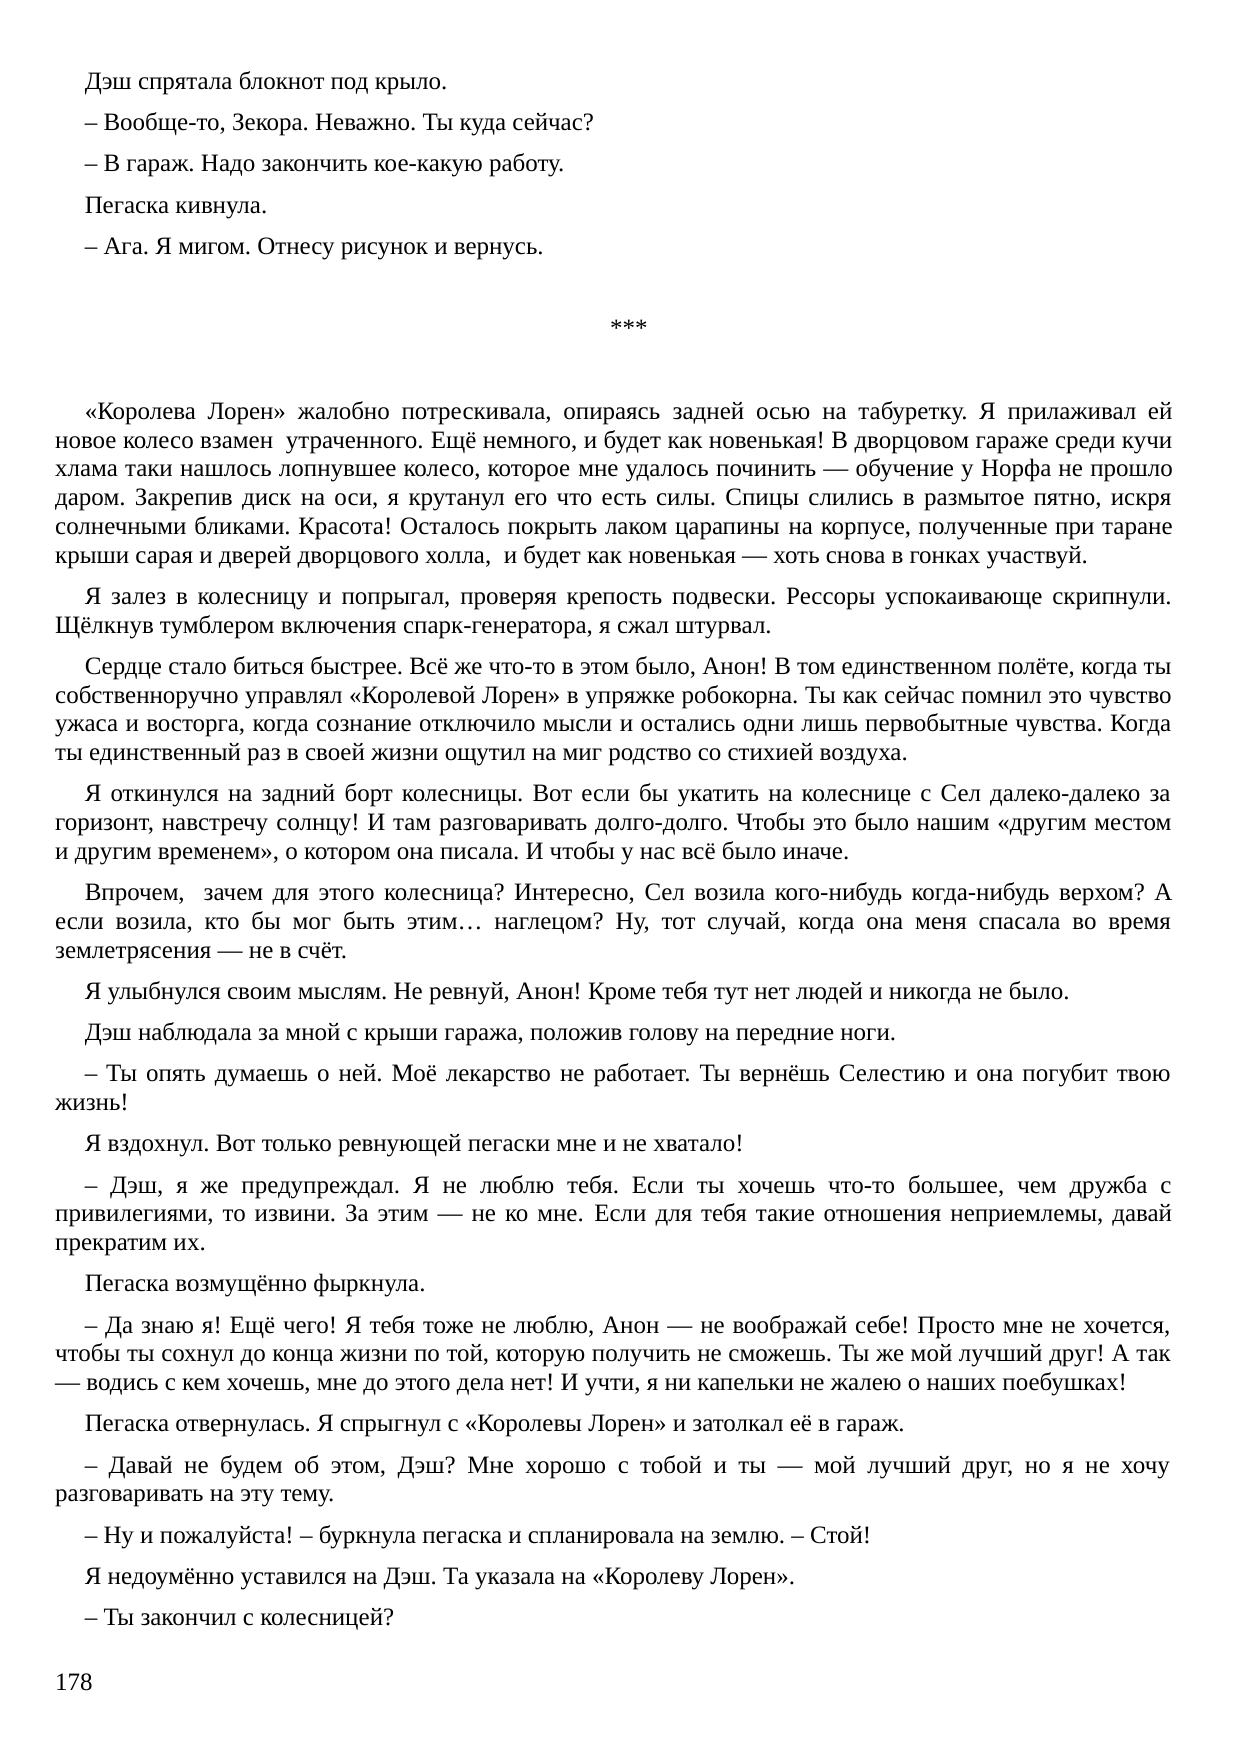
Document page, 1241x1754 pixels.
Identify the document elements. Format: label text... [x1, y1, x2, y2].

text Сердце стало биться быстрее. Всё же что-то в этом было, Анон! В том единственном полёте, когда ты собственноручно управлял «Королевой Лорен» в упряжке робокорна. Ты как сейчас помнил это чувство ужаса и восторга, когда сознание отключило мысли и остались одни лишь первобытные чувства. Когда ты единственный раз в своей жизни ощутил на миг родство со стихией воздуха. [55, 651, 1173, 766]
text – Ты закончил с колесницей? [55, 1602, 1173, 1631]
text – Ты опять думаешь о ней. Моё лекарство не работает. Ты вернёшь Селестию и она погубит твою жизнь! [55, 1058, 1173, 1116]
text Я залез в колесницу и попрыгал, проверяя крепость подвески. Рессоры успокаивающе скрипнули. Щёлкнув тумблером включения спарк-генератора, я сжал штурвал. [55, 581, 1173, 638]
text – Да знаю я! Ещё чего! Я тебя тоже не люблю, Анон — не воображай себе! Просто мне не хочется, чтобы ты сохнул до конца жизни по той, которую получить не сможешь. Ты же мой лучший друг! А так — водись с кем хочешь, мне до этого дела нет! И учти, я ни капельки не жалею о наших поебушках! [55, 1310, 1173, 1396]
text «Королева Лорен» жалобно потрескивала, опираясь задней осью на табуретку. Я прилаживал ей новое колесо взамен утраченного. Ещё немного, и будет как новенькая! В дворцовом гараже среди кучи хлама таки нашлось лопнувшее колесо, которое мне удалось починить — обучение у Норфа не прошло даром. Закрепив диск на оси, я крутанул его что есть силы. Спицы слились в размытое пятно, искря солнечными бликами. Красота! Осталось покрыть лаком царапины на корпусе, полученные при таране крыши сарая и дверей дворцового холла, и будет как новенькая — хоть снова в гонках участвуй. [55, 396, 1173, 568]
text Я откинулся на задний борт колесницы. Вот если бы укатить на колеснице с Сел далеко-далеко за горизонт, навстречу солнцу! И там разговаривать долго-долго. Чтобы это было нашим «другим местом и другим временем», о котором она писала. И чтобы у нас всё было иначе. [55, 778, 1173, 865]
text Пегаска кивнула. [55, 190, 1173, 218]
text Я улыбнулся своим мыслям. Не ревнуй, Анон! Кроме тебя тут нет людей и никогда не было. [55, 976, 1173, 1005]
text Пегаска возмущённо фыркнула. [55, 1268, 1173, 1297]
text – Ага. Я мигом. Отнесу рисунок и вернусь. [55, 231, 1173, 260]
text – Давай не будем об этом, Дэш? Мне хорошо с тобой и ты — мой лучший друг, но я не хочу разговаривать на эту тему. [55, 1450, 1173, 1507]
text Дэш спрятала блокнот под крыло. [55, 66, 1173, 95]
text Пегаска отвернулась. Я спрыгнул с «Королевы Лорен» и затолкал её в гараж. [55, 1408, 1173, 1437]
text *** [55, 313, 1173, 342]
text – Дэш, я же предупреждал. Я не люблю тебя. Если ты хочешь что-то большее, чем дружба с привилегиями, то извини. За этим — не ко мне. Если для тебя такие отношения неприемлемы, давай прекратим их. [55, 1170, 1173, 1256]
text – Ну и пожалуйста! – буркнула пегаска и спланировала на землю. – Стой! [55, 1520, 1173, 1548]
text Я вздохнул. Вот только ревнующей пегаски мне и не хватало! [55, 1128, 1173, 1157]
text Я недоумённо уставился на Дэш. Та указала на «Королеву Лорен». [55, 1561, 1173, 1590]
text – В гараж. Надо закончить кое-какую работу. [55, 148, 1173, 177]
text – Вообще-то, Зекора. Неважно. Ты куда сейчас? [55, 107, 1173, 136]
text Дэш наблюдала за мной с крыши гаража, положив голову на передние ноги. [55, 1017, 1173, 1046]
text Впрочем, зачем для этого колесница? Интересно, Сел возила кого-нибудь когда-нибудь верхом? А если возила, кто бы мог быть этим… наглецом? Ну, тот случай, когда она меня спасала во время землетрясения — не в счёт. [55, 877, 1173, 963]
